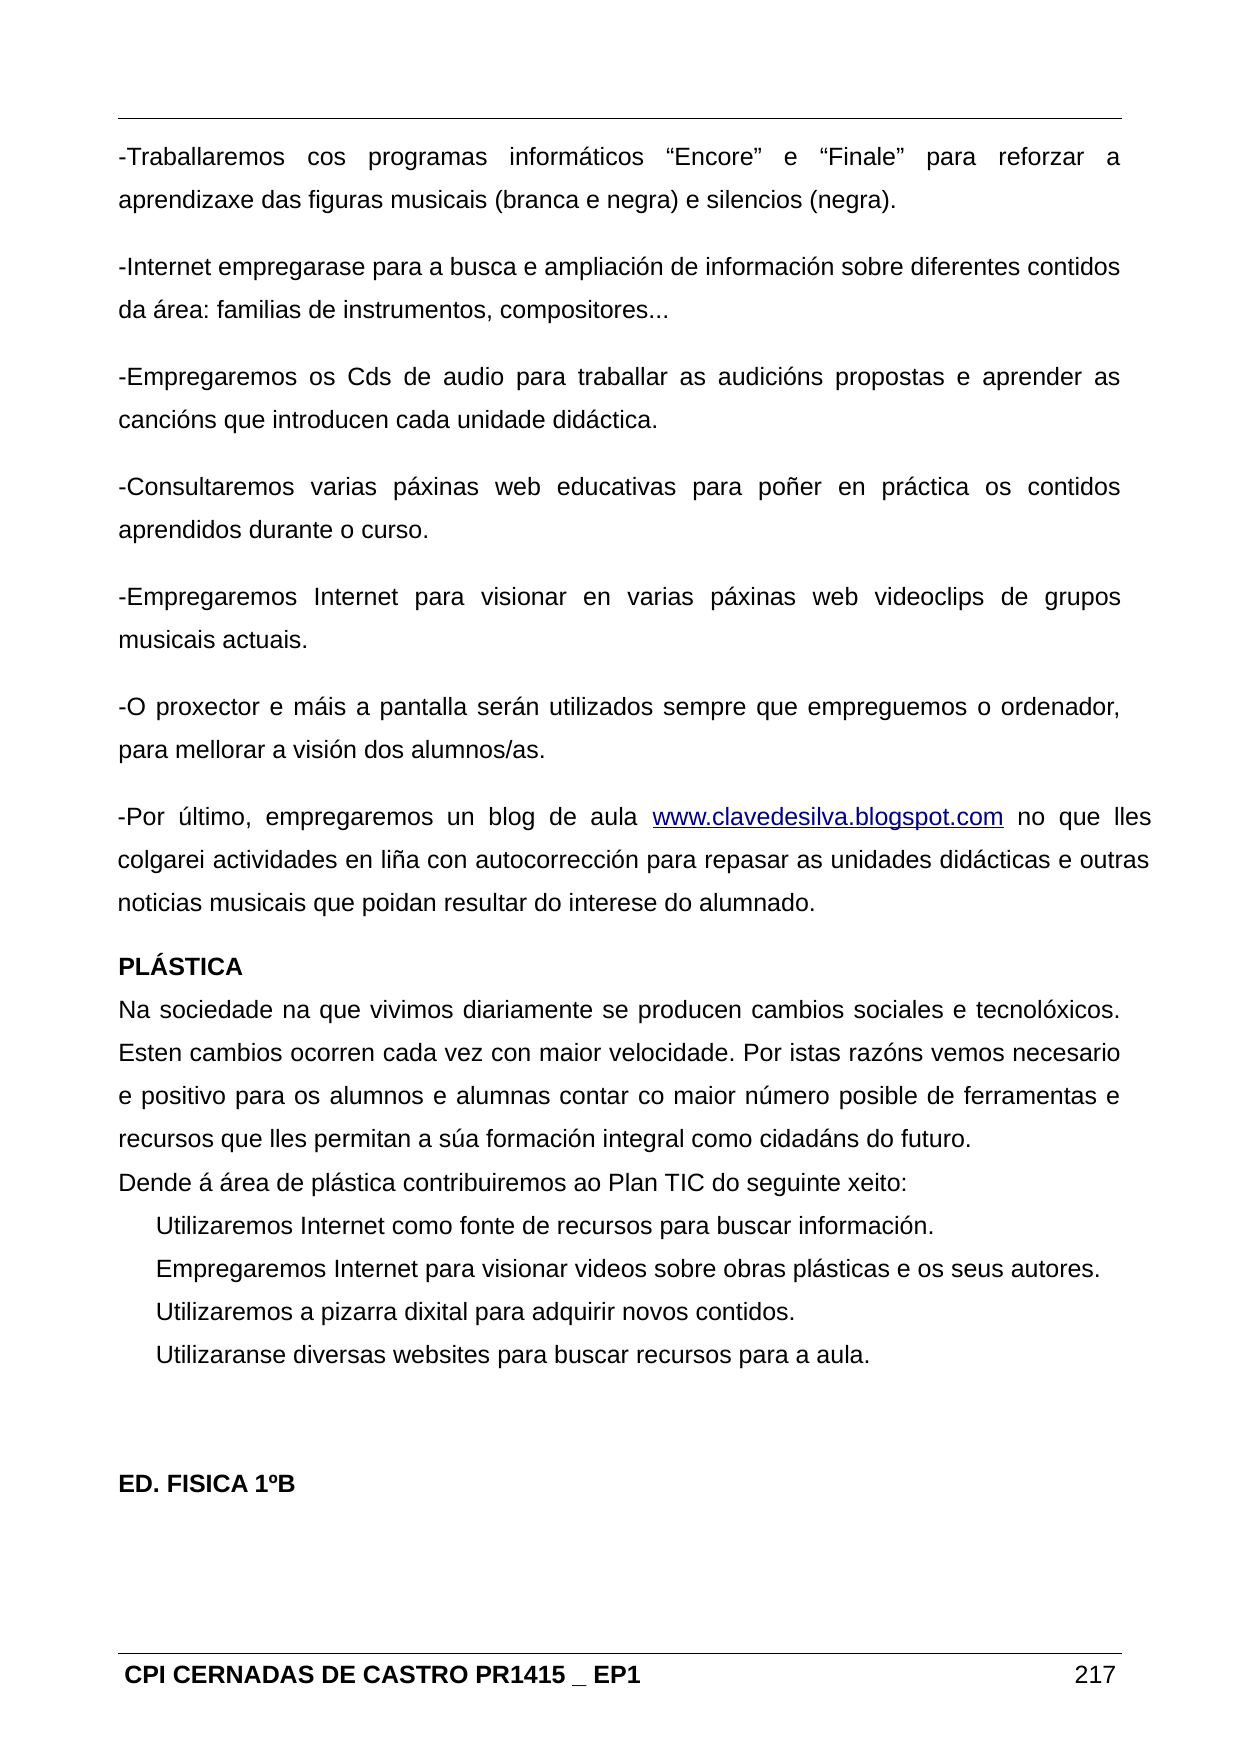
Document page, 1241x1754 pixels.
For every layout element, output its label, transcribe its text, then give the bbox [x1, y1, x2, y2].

text Na sociedade na que vivimos diariamente se producen cambios sociales e tecnolóxicos. Esten cambios ocorren cada vez con maior velocidade. Por istas razóns vemos necesario e positivo para os alumnos e alumnas contar co maior número posible de ferramentas e recursos que lles permitan a súa formación integral como cidadáns do futuro. [118, 995, 1122, 1153]
text -Consultaremos varias páxinas web educativas para poñer en práctica os contidos aprendidos durante o curso. [118, 472, 1122, 543]
text Dende á área de plástica contribuiremos ao Plan TIC do seguinte xeito: [118, 1167, 1122, 1196]
text ED. FISICA 1ºB [118, 1469, 1122, 1498]
list Utilizaranse diversas websites para buscar recursos para a aula. [156, 1340, 1122, 1369]
list Utilizaremos Internet como fonte de recursos para buscar información. [156, 1211, 1122, 1239]
text -Internet empregarase para a busca e ampliación de información sobre diferentes contidos da área: familias de instrumentos, compositores... [118, 252, 1122, 323]
text -Por último, empregaremos un blog de aula www.clavedesilva.blogspot.com no que lles colgarei actividades en liña con autocorrección para repasar as unidades didácticas e outras noticias musicais que poidan resultar do interese do alumnado. [117, 802, 1152, 917]
text -Empregaremos os Cds de audio para traballar as audicións propostas e aprender as cancións que introducen cada unidade didáctica. [118, 362, 1122, 433]
text -Traballaremos cos programas informáticos “Encore” e “Finale” para reforzar a aprendizaxe das figuras musicais (branca e negra) e silencios (negra). [118, 142, 1122, 213]
list Empregaremos Internet para visionar videos sobre obras plásticas e os seus autores. [156, 1254, 1122, 1282]
list Utilizaremos a pizarra dixital para adquirir novos contidos. [156, 1297, 1122, 1326]
text PLÁSTICA [118, 952, 1122, 981]
text -Empregaremos Internet para visionar en varias páxinas web videoclips de grupos musicais actuais. [118, 582, 1122, 653]
text -O proxector e máis a pantalla serán utilizados sempre que empreguemos o ordenador, para mellorar a visión dos alumnos/as. [118, 692, 1122, 763]
